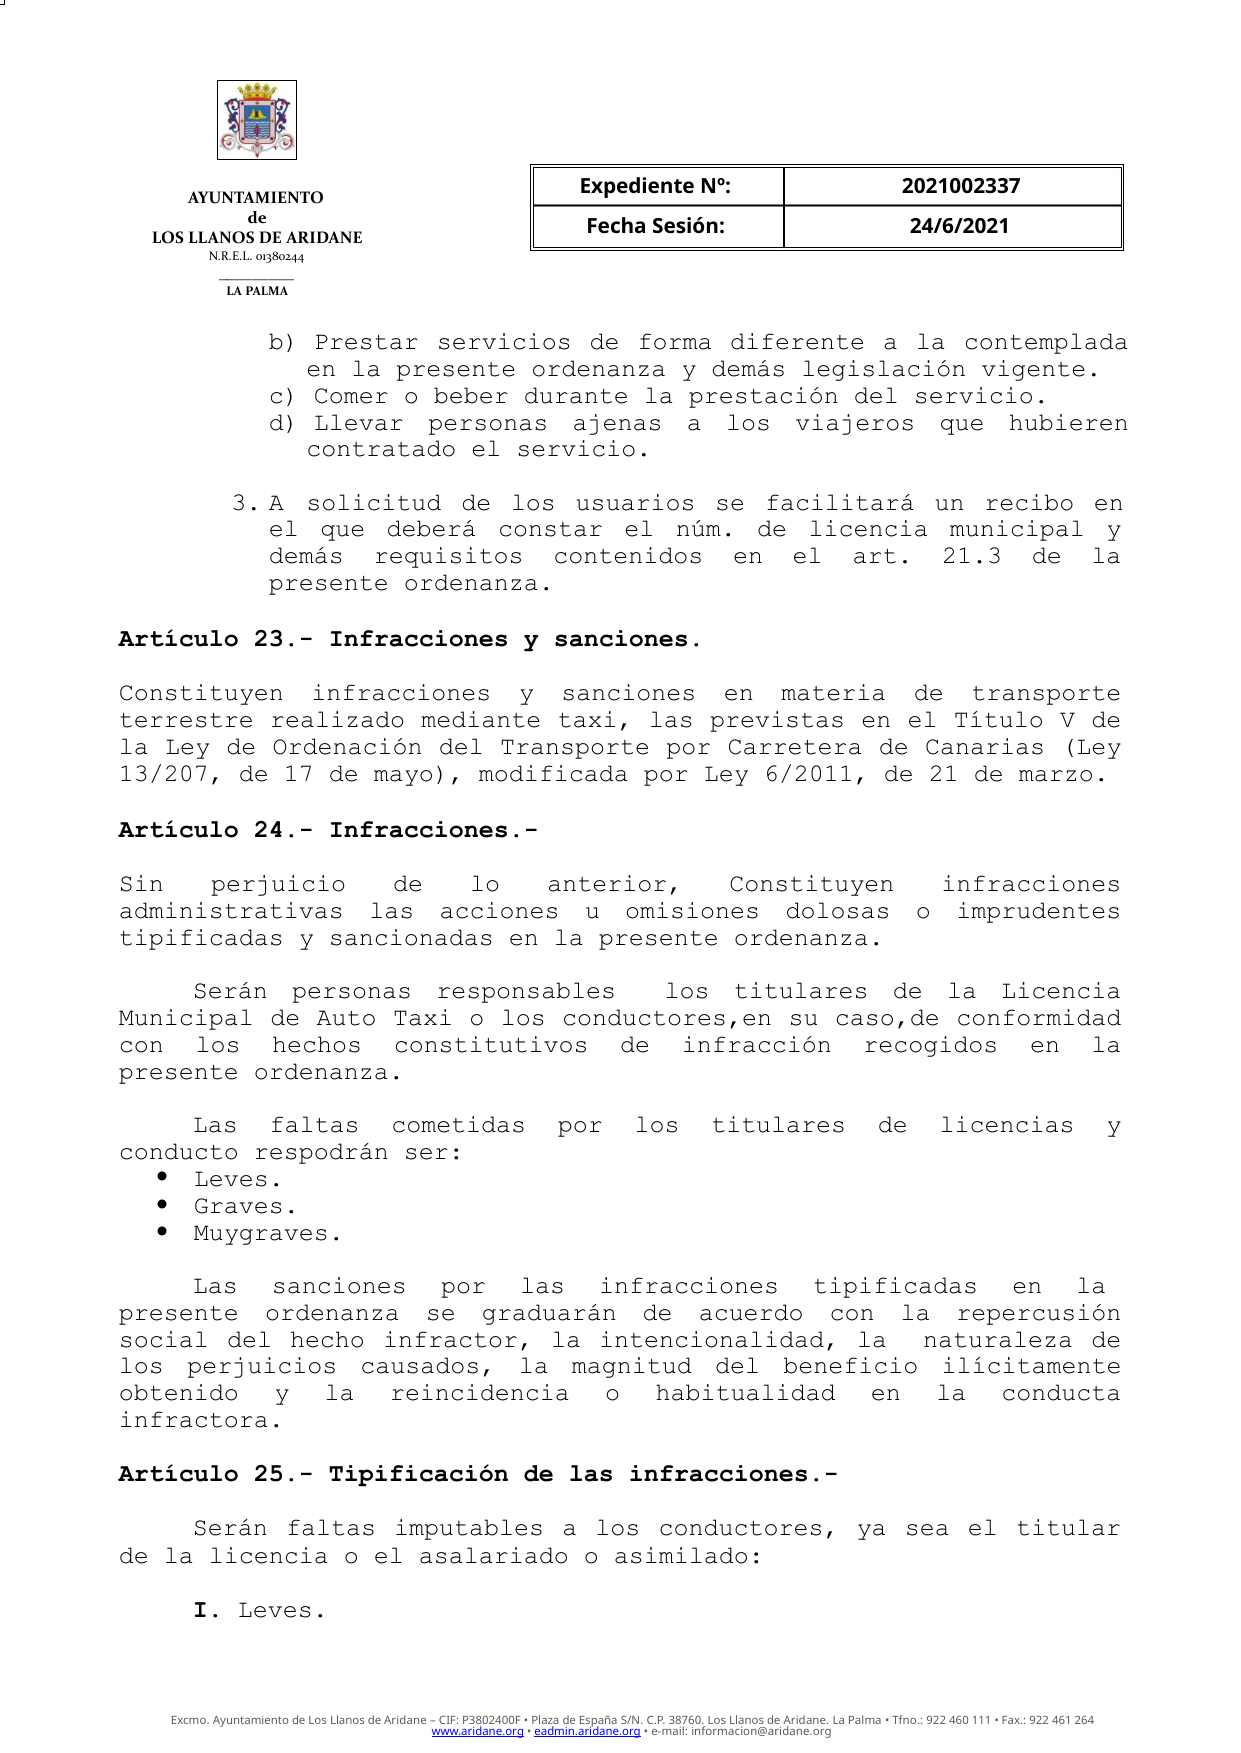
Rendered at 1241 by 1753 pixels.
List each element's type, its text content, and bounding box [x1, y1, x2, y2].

text d) Llevar personas ajenas a los viajeros que hubieren [269, 408, 1146, 435]
text Graves. [194, 1192, 369, 1219]
text Sin perjuicio de lo anterior, Constituyen infracciones [119, 869, 1146, 897]
text Leves. [194, 1163, 369, 1192]
text en la presente ordenanza y demás legislación vigente. [306, 355, 1146, 382]
text presente ordenanza. [119, 1058, 1146, 1085]
text Expediente Nº: [579, 173, 761, 198]
text  [156, 1190, 193, 1217]
text administrativas las acciones u omisiones dolosas o imprudentes [119, 897, 1146, 924]
text  [156, 1217, 193, 1243]
text Excmo. Ayuntamiento de Los Llanos de Aridane – CIF: P3802400F • Plaza de España S/N. C.P. 38760. Los Llanos de Aridane. La Palma • Tfno.: 922 460 111 • Fax.: 922 461 264 [171, 1713, 1095, 1727]
text presente ordenanza se graduarán de acuerdo con la repercusión [119, 1297, 1146, 1326]
text Serán faltas imputables a los conductores, ya sea el titular [193, 1513, 1146, 1542]
text LOS LLANOS DE ARIDANE [152, 230, 387, 247]
text de la licencia o el asalariado o asimilado: [119, 1542, 1146, 1568]
text terrestre realizado mediante taxi, las previstas en el Título V de [119, 707, 1146, 733]
text www.aridane.org • eadmin.aridane.org • e-mail: informacion@aridane.org [431, 1724, 834, 1738]
text _ [219, 266, 226, 279]
text I. Leves. [193, 1595, 353, 1623]
text la Ley de Ordenación del Transporte por Carretera de Canarias (Ley [119, 733, 1146, 760]
text Muygraves. [194, 1219, 369, 1245]
text ________ [226, 266, 317, 282]
text AYUNTAMIENTO [188, 190, 387, 207]
text de [247, 210, 387, 227]
text demás requisitos contenidos en el art. 21.3 de la [269, 542, 1146, 569]
text 3 [231, 487, 246, 516]
text tipificadas y sancionadas en la presente ordenanza. [119, 924, 1146, 951]
text Serán personas responsables los titulares de la Licencia [193, 976, 1146, 1004]
text Constituyen infracciones y sanciones en materia de transporte [119, 678, 1146, 707]
text los perjuicios causados, la magnitud del beneficio ilícitamente [119, 1352, 1146, 1379]
text 13/207, de 17 de mayo), modificada por Ley 6/2011, de 21 de marzo. [119, 758, 1134, 787]
text Municipal de Auto Taxi o los conductores,en su caso,de conformidad [119, 1004, 1146, 1031]
text contratado el servicio. [306, 435, 1146, 462]
text c) Comer o beber durante la prestación del servicio. [269, 382, 1146, 408]
text b) Prestar servicios de forma diferente a la contemplada [269, 327, 1146, 355]
text LA PALMA [226, 286, 317, 298]
picture [531, 165, 1123, 250]
text el que deberá constar el núm. de licencia municipal y [269, 516, 1146, 542]
text 24/6/2021 [909, 214, 1059, 239]
text Las faltas cometidas por los titulares de licencias y [193, 1110, 1146, 1138]
text infractora. [119, 1406, 1146, 1433]
text N.R.E.L. 01380244 [208, 250, 327, 262]
text _ [317, 266, 327, 282]
text Artículo 23.- Infracciones y sanciones. [119, 624, 729, 652]
text  [156, 1159, 193, 1190]
text .A solicitud de los usuarios se facilitará un recibo en [246, 487, 1146, 516]
text social del hecho infractor, la intencionalidad, la naturaleza de [119, 1326, 1146, 1352]
text Las sanciones por las infracciones tipificadas en la [193, 1271, 1131, 1297]
text Artículo 25.- Tipificación de las infracciones.- [119, 1459, 864, 1487]
text Fecha Sesión: [586, 214, 761, 239]
text con los hechos constitutivos de infracción recogidos en la [119, 1031, 1146, 1058]
text conducto respodrán ser: [119, 1138, 1146, 1165]
text 2021002337 [902, 173, 1059, 198]
text Artículo 24.- Infracciones.- [119, 815, 564, 843]
text obtenido y la reincidencia o habitualidad en la conducta [119, 1379, 1146, 1406]
picture [218, 81, 296, 159]
text presente ordenanza. [269, 569, 1146, 596]
